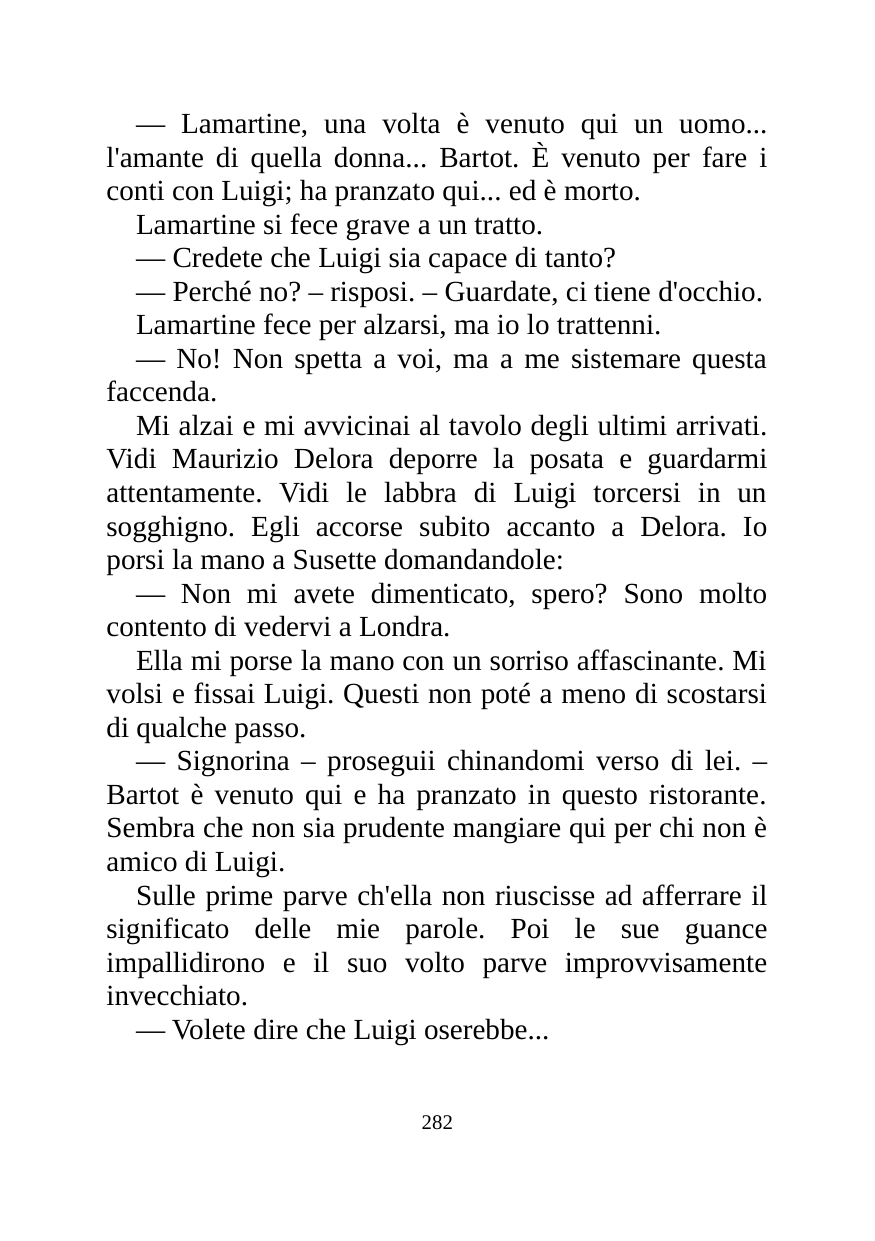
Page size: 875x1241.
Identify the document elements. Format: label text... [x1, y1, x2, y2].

text — Perché no? – risposi. – Guardate, ci tiene d'occhio. [106, 274, 768, 307]
text — Lamartine, una volta è venuto qui un uomo... l'amante di quella donna... Bartot. È venuto per fare i conti con Luigi; ha pranzato qui... ed è morto. [106, 106, 768, 207]
text Mi alzai e mi avvicinai al tavolo degli ultimi arrivati. Vidi Maurizio Delora deporre la posata e guardarmi attentamente. Vidi le labbra di Luigi torcersi in un sogghigno. Egli accorse subito accanto a Delora. Io porsi la mano a Susette domandandole: [106, 408, 768, 576]
text Lamartine si fece grave a un tratto. [106, 207, 768, 240]
text Sulle prime parve ch'ella non riuscisse ad afferrare il significato delle mie parole. Poi le sue guance impallidirono e il suo volto parve improvvisamente invecchiato. [106, 878, 768, 1012]
text Lamartine fece per alzarsi, ma io lo trattenni. [106, 307, 768, 341]
text — Signorina – proseguii chinandomi verso di lei. – Bartot è venuto qui e ha pranzato in questo ristorante. Sembra che non sia prudente mangiare qui per chi non è amico di Luigi. [106, 743, 768, 878]
text — Volete dire che Luigi oserebbe... [106, 1012, 768, 1045]
text — No! Non spetta a voi, ma a me sistemare questa faccenda. [106, 341, 768, 408]
text — Credete che Luigi sia capace di tanto? [106, 240, 768, 274]
text — Non mi avete dimenticato, spero? Sono molto contento di vedervi a Londra. [106, 576, 768, 643]
text Ella mi porse la mano con un sorriso affascinante. Mi volsi e fissai Luigi. Questi non poté a meno di scostarsi di qualche passo. [106, 643, 768, 743]
